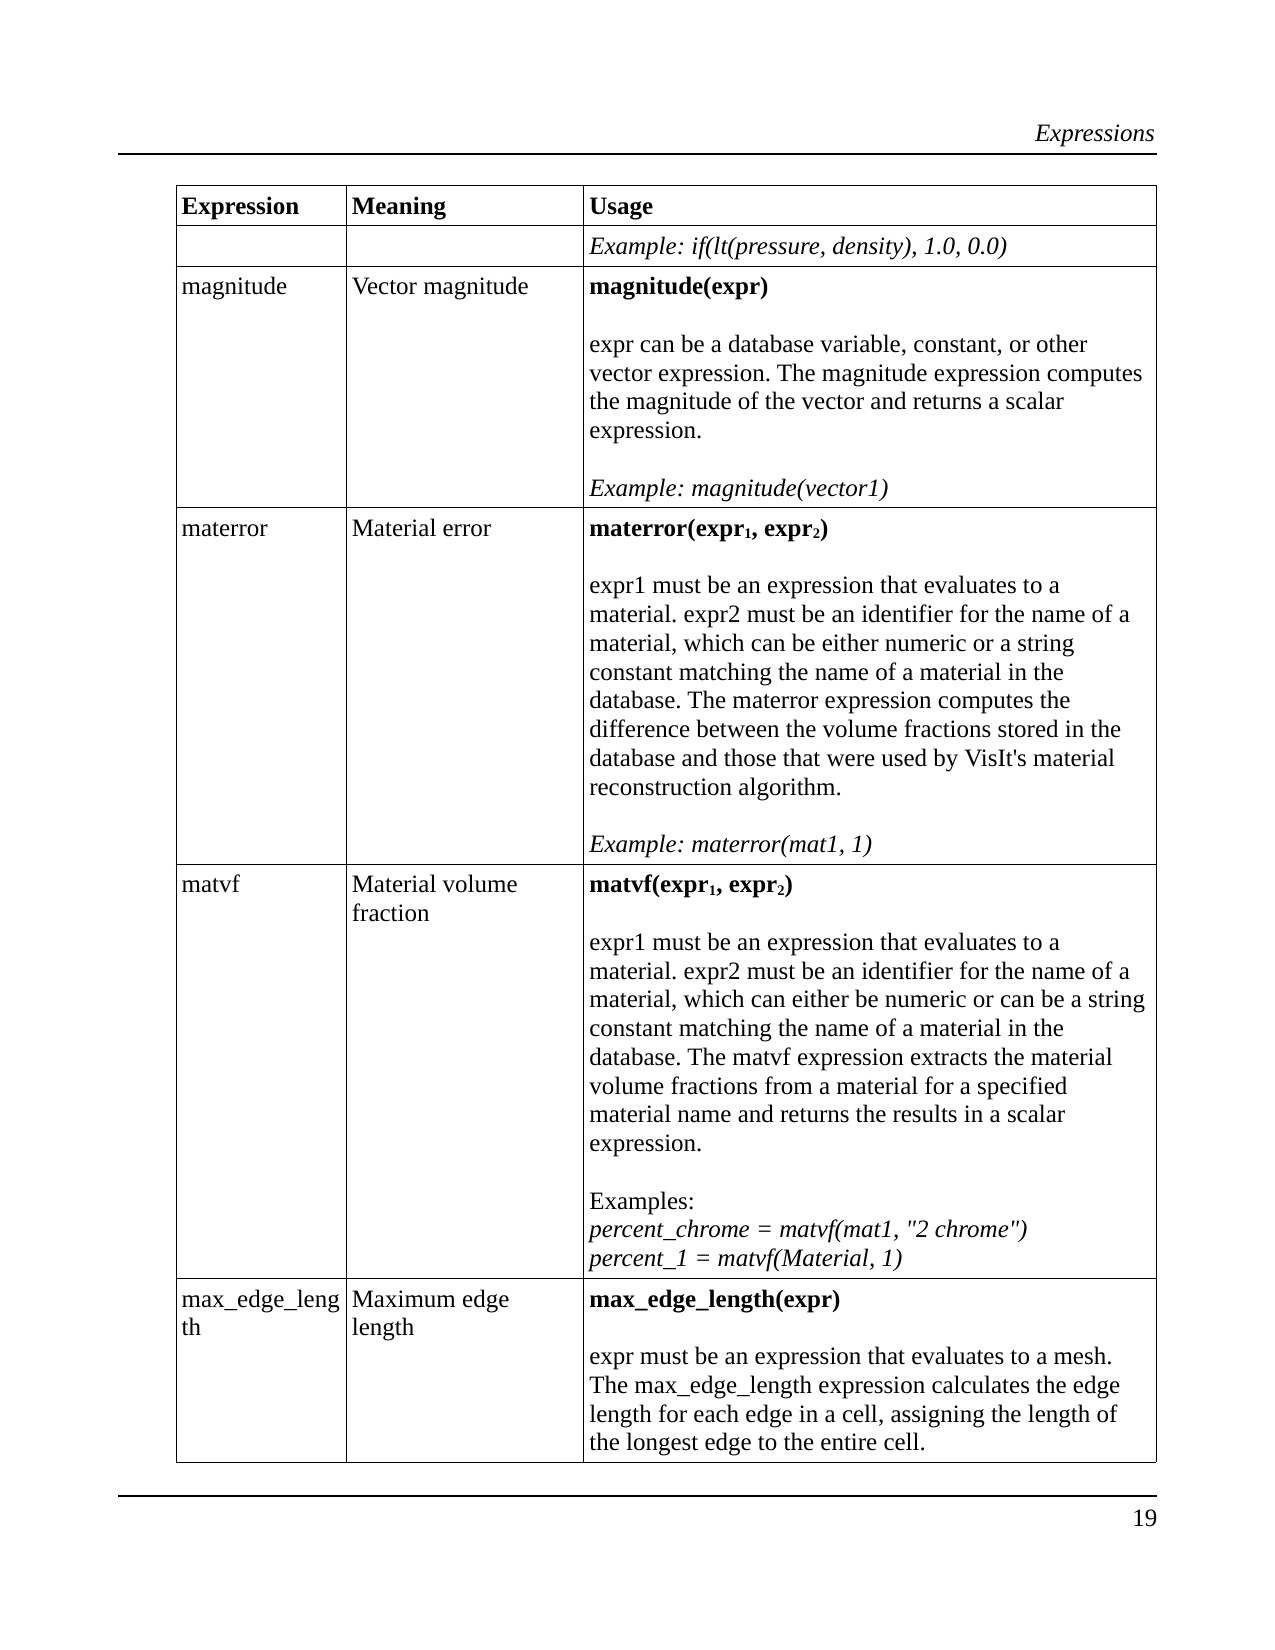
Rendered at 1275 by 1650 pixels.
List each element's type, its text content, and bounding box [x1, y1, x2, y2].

table_cell Maximum edge length [347, 1279, 583, 1462]
table_header Expression [177, 186, 346, 225]
table_header Usage [584, 186, 1156, 225]
table_cell max_edge_length(expr) expr must be an expression that evaluates to a mesh. The max_edge_length expression calculates the edge length for each edge in a cell, assigning the length of the longest edge to the entire cell. [584, 1279, 1156, 1462]
table_cell Example: if(lt(pressure, density), 1.0, 0.0) [584, 226, 1156, 266]
table_cell [177, 226, 346, 266]
table_header Meaning [347, 186, 583, 225]
table_cell magnitude(expr) expr can be a database variable, constant, or other vector expression. The magnitude expression computes the magnitude of the vector and returns a scalar expression. Example: magnitude(vector1) [584, 267, 1156, 507]
table_cell Material volume fraction [347, 865, 583, 1278]
table_cell Vector magnitude [347, 267, 583, 507]
table_cell magnitude [177, 267, 346, 507]
table_cell matvf(expr1, expr2) expr1 must be an expression that evaluates to a material. expr2 must be an identifier for the name of a material, which can either be numeric or can be a string constant matching the name of a material in the database. The matvf expression extracts the material volume fractions from a material for a specified material name and returns the results in a scalar expression. Examples: percent_chrome = matvf(mat1, "2 chrome") percent_1 = matvf(Material, 1) [584, 865, 1156, 1278]
table_cell matvf [177, 865, 346, 1278]
table_cell max_edge_length [177, 1279, 346, 1462]
table_cell materror [177, 508, 346, 864]
table_cell materror(expr1, expr2) expr1 must be an expression that evaluates to a material. expr2 must be an identifier for the name of a material, which can be either numeric or a string constant matching the name of a material in the database. The materror expression computes the difference between the volume fractions stored in the database and those that were used by VisIt's material reconstruction algorithm. Example: materror(mat1, 1) [584, 508, 1156, 864]
table_cell [347, 226, 583, 266]
table_cell Material error [347, 508, 583, 864]
